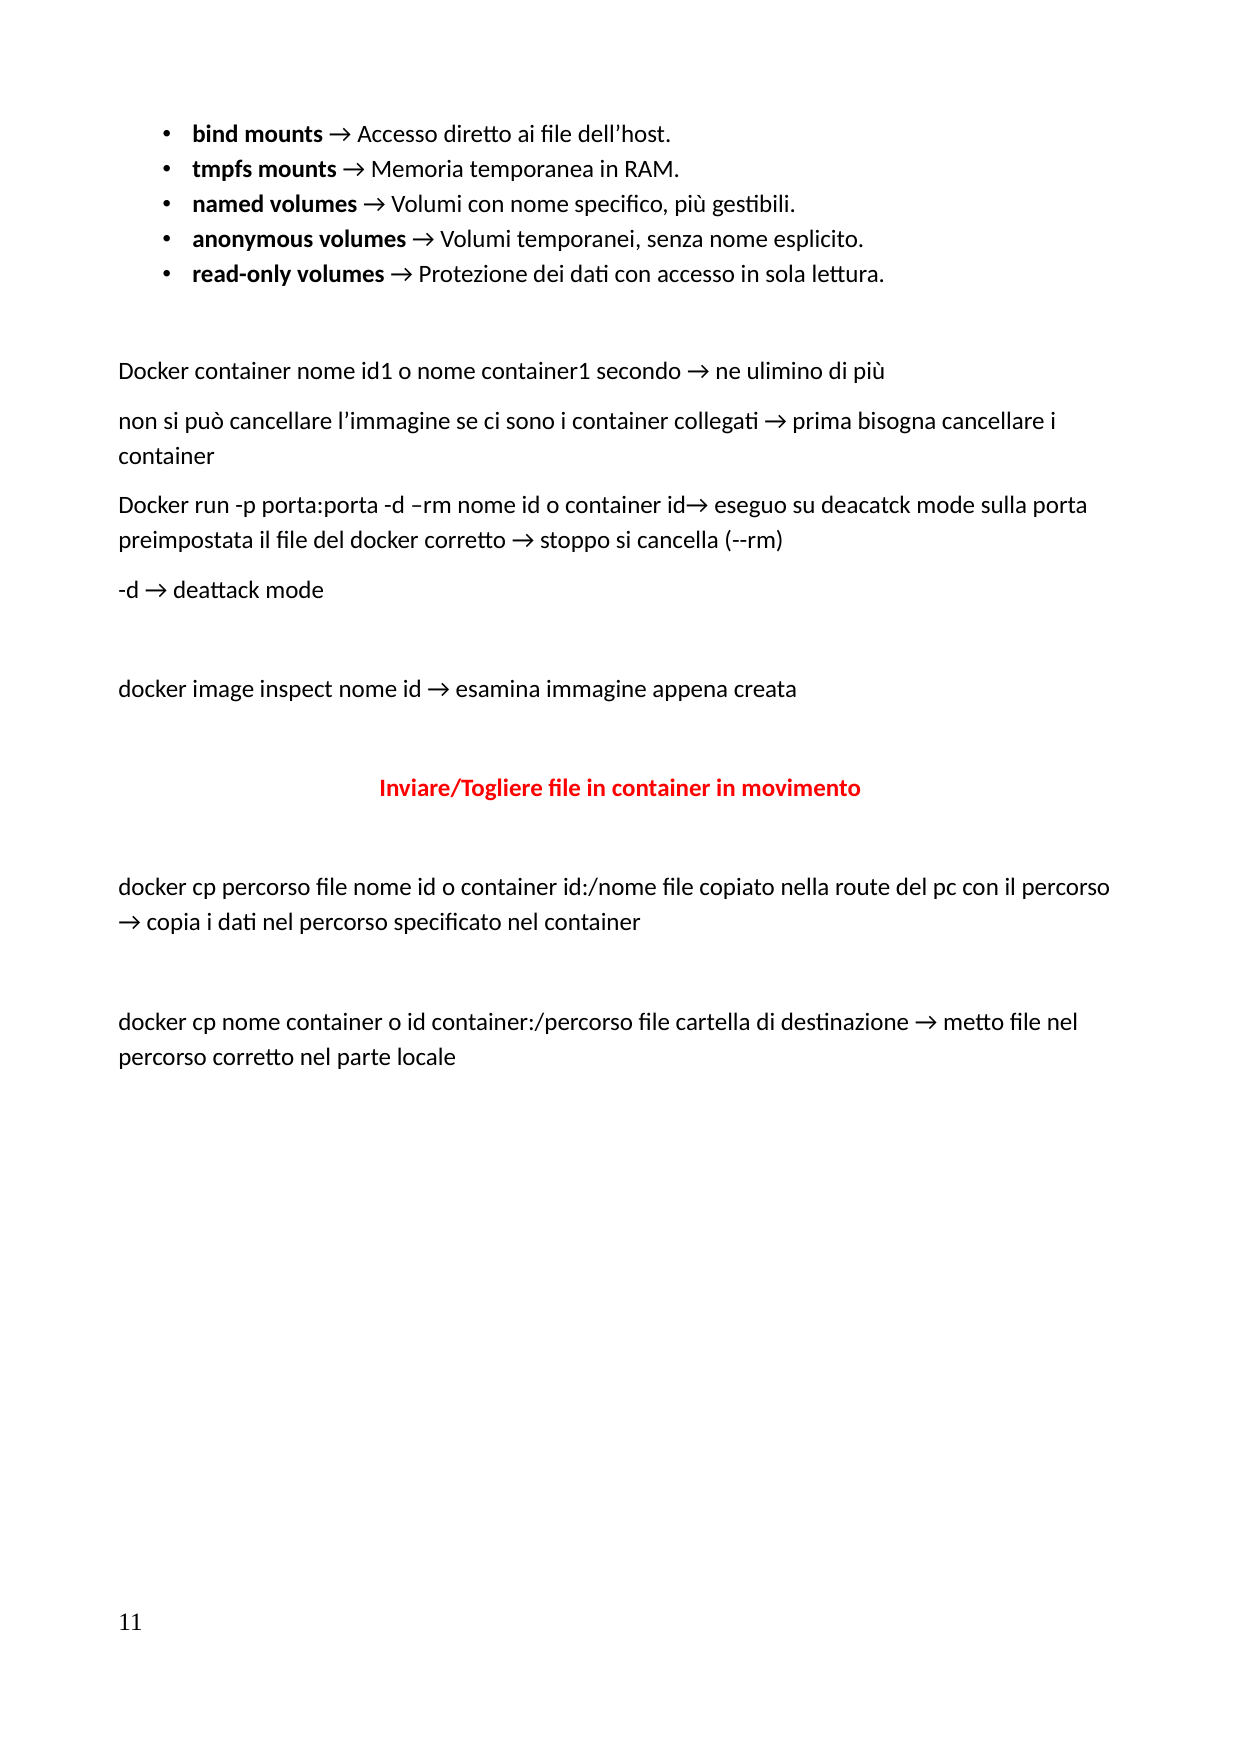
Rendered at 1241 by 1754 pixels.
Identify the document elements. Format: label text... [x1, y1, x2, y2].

text docker image inspect nome id → esamina immagine appena creata [118, 673, 1122, 704]
list tmpfs mounts → Memoria temporanea in RAM. [162, 153, 1122, 184]
text Docker run -p porta:porta -d –rm nome id o container id→ eseguo su deacatck mode sulla porta preimpostata il file del docker corretto → stoppo si cancella (--rm) [118, 489, 1122, 555]
text -d → deattack mode [118, 574, 1122, 604]
list named volumes → Volumi con nome specifico, più gestibili. [162, 188, 1122, 219]
text Docker container nome id1 o nome container1 secondo → ne ulimino di più [118, 355, 1122, 386]
text docker cp nome container o id container:/percorso file cartella di destinazione → metto file nel percorso corretto nel parte locale [118, 1006, 1122, 1071]
list read-only volumes → Protezione dei dati con accesso in sola lettura. [162, 258, 1122, 289]
list anonymous volumes → Volumi temporanei, senza nome esplicito. [162, 223, 1122, 254]
text docker cp percorso file nome id o container id:/nome file copiato nella route del pc con il percorso → copia i dati nel percorso specificato nel container [118, 872, 1122, 937]
text non si può cancellare l’immagine se ci sono i container collegati → prima bisogna cancellare i container [118, 405, 1122, 470]
list bind mounts → Accesso diretto ai file dell’host. [162, 118, 1122, 149]
text Inviare/Togliere file in container in movimento [118, 772, 1122, 803]
